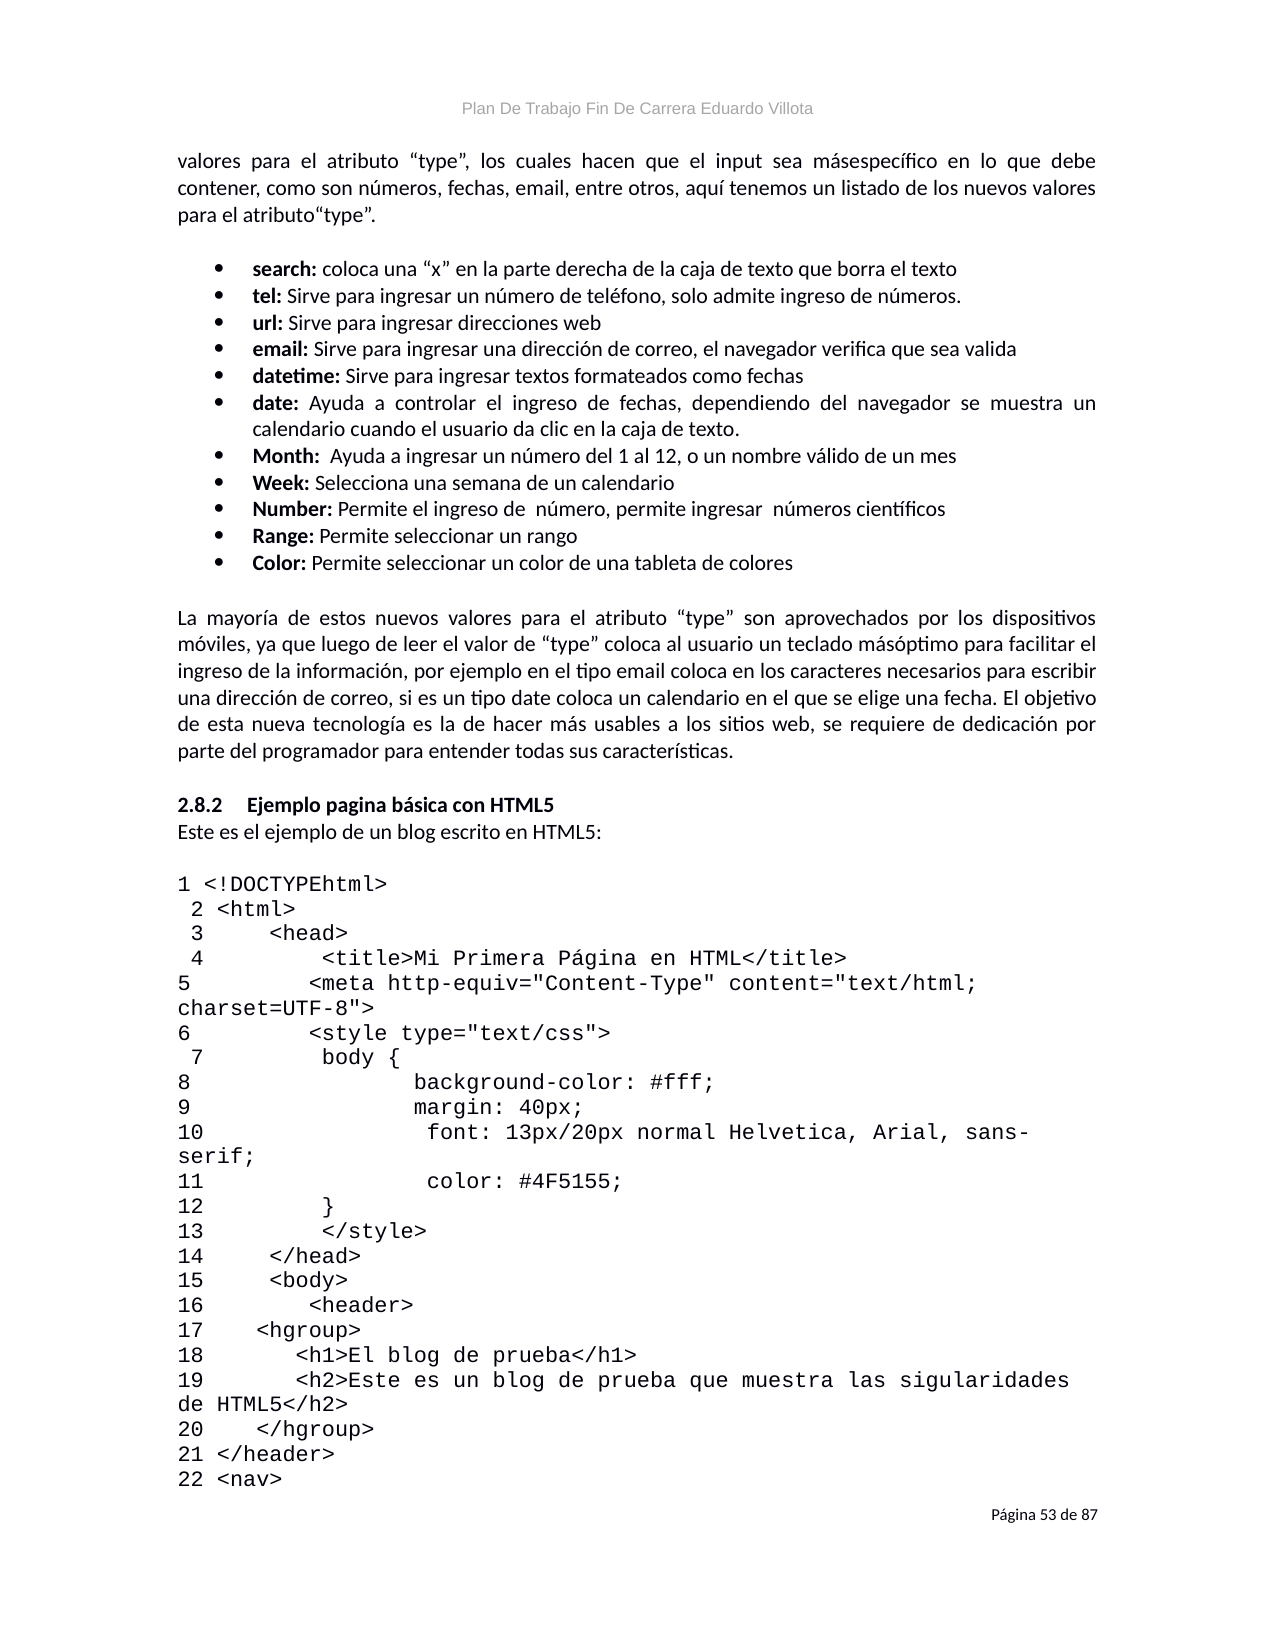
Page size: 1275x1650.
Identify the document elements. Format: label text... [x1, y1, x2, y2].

text 3 <head> [177, 923, 1098, 947]
text 20 </hgroup> [177, 1418, 1098, 1443]
text 6 <style type="text/css"> [177, 1022, 1098, 1047]
list url: Sirve para ingresar direcciones web [215, 309, 1098, 336]
text 14 </head> [177, 1245, 1098, 1270]
text 22 <nav> [177, 1468, 1098, 1493]
list Week: Selecciona una semana de un calendario [215, 469, 1098, 496]
list search: coloca una “x” en la parte derecha de la caja de texto que borra el texto [215, 256, 1098, 282]
text La mayoría de estos nuevos valores para el atributo “type” son aprovechados por los dispositivos móviles, ya que luego de leer el valor de “type” coloca al usuario un teclado másóptimo para facilitar el ingreso de la información, por ejemplo en el tipo email coloca en los caracteres necesarios para escribir una dirección de correo, si es un tipo date coloca un calendario en el que se elige una fecha. El objetivo de esta nueva tecnología es la de hacer más usables a los sitios web, se requiere de dedicación por parte del programador para entender todas sus características. [177, 604, 1098, 764]
text 2.8.2 Ejemplo pagina básica con HTML5 [177, 792, 1098, 818]
text 9 margin: 40px; [177, 1096, 1098, 1121]
text 21 </header> [177, 1443, 1098, 1468]
text 1 <!DOCTYPEhtml> [177, 873, 1098, 898]
list Number: Permite el ingreso de número, permite ingresar números científicos [215, 496, 1098, 522]
text 4 <title>Mi Primera Página en HTML</title> [177, 947, 1098, 972]
text 2 <html> [177, 898, 1098, 923]
list date: Ayuda a controlar el ingreso de fechas, dependiendo del navegador se muestra un calendario cuando el usuario da clic en la caja de texto. [215, 389, 1098, 442]
list datetime: Sirve para ingresar textos formateados como fechas [215, 362, 1098, 389]
list tel: Sirve para ingresar un número de teléfono, solo admite ingreso de números. [215, 282, 1098, 309]
list Month: Ayuda a ingresar un número del 1 al 12, o un nombre válido de un mes [215, 442, 1098, 469]
text 19 <h2>Este es un blog de prueba que muestra las sigularidades de HTML5</h2> [177, 1369, 1098, 1418]
text 8 background-color: #fff; [177, 1071, 1098, 1096]
text 7 body { [177, 1047, 1098, 1071]
list email: Sirve para ingresar una dirección de correo, el navegador verifica que sea valida [215, 336, 1098, 362]
text 10 font: 13px/20px normal Helvetica, Arial, sans-serif; [177, 1121, 1098, 1171]
text 5 <meta http-equiv="Content-Type" content="text/html; charset=UTF-8"> [177, 972, 1098, 1022]
text 18 <h1>El blog de prueba</h1> [177, 1344, 1098, 1369]
text 12 } [177, 1195, 1098, 1220]
text valores para el atributo “type”, los cuales hacen que el input sea másespecífico en lo que debe contener, como son números, fechas, email, entre otros, aquí tenemos un listado de los nuevos valores para el atributo“type”. [177, 148, 1098, 228]
text 13 </style> [177, 1220, 1098, 1245]
text 16 <header> [177, 1294, 1098, 1319]
list Range: Permite seleccionar un rango [215, 522, 1098, 549]
text 11 color: #4F5155; [177, 1171, 1098, 1195]
text Este es el ejemplo de un blog escrito en HTML5: [177, 818, 1098, 845]
text 15 <body> [177, 1270, 1098, 1294]
text 17 <hgroup> [177, 1319, 1098, 1344]
list Color: Permite seleccionar un color de una tableta de colores [215, 549, 1098, 576]
